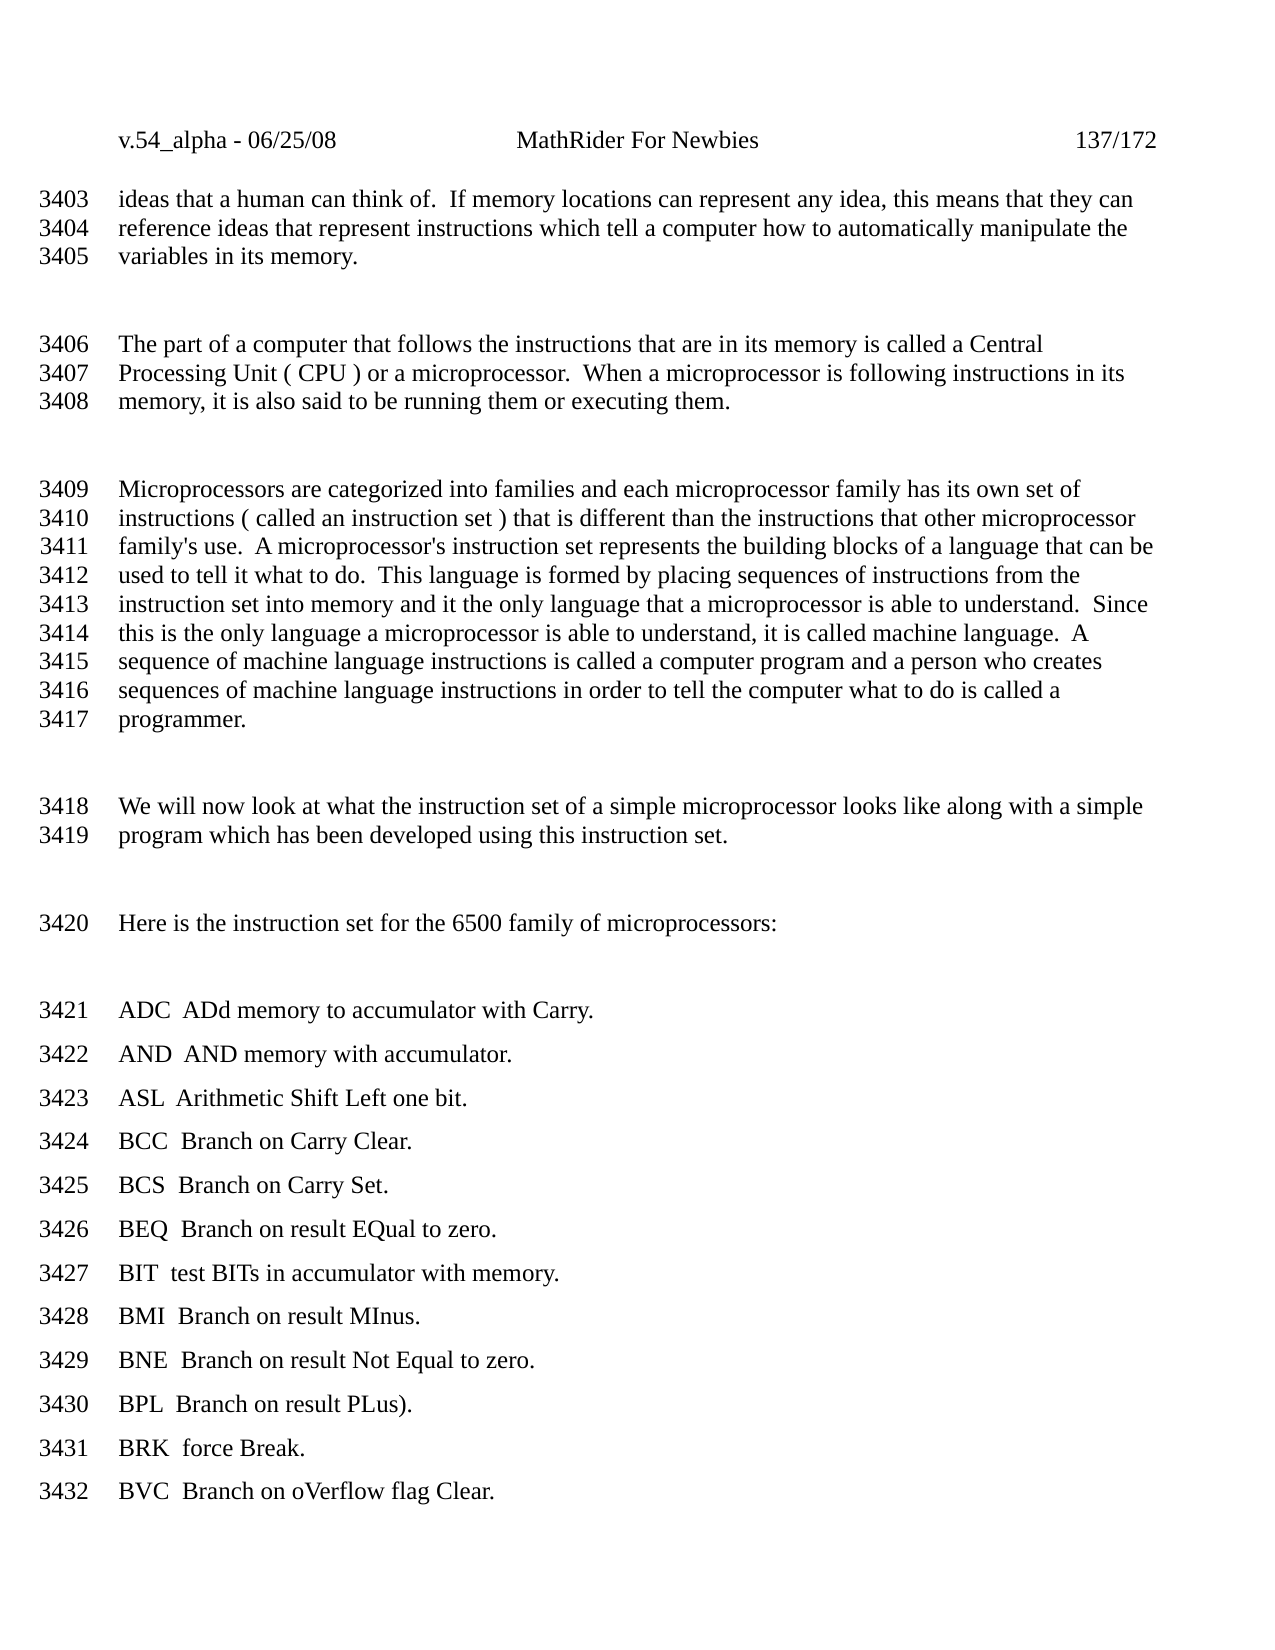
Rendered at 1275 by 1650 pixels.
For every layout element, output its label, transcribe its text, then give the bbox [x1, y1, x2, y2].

text BPL Branch on result PLus). [118, 1389, 1157, 1418]
text BRK force Break. [118, 1433, 1157, 1461]
text We will now look at what the instruction set of a simple microprocessor looks like along with a simple program which has been developed using this instruction set. [118, 791, 1157, 849]
text AND AND memory with accumulator. [118, 1039, 1157, 1068]
text BEQ Branch on result EQual to zero. [118, 1214, 1157, 1243]
text ADC ADd memory to accumulator with Carry. [118, 995, 1157, 1024]
text Microprocessors are categorized into families and each microprocessor family has its own set of instructions ( called an instruction set ) that is different than the instructions that other microprocessor family's use. A microprocessor's instruction set represents the building blocks of a language that can be used to tell it what to do. This language is formed by placing sequences of instructions from the instruction set into memory and it the only language that a microprocessor is able to understand. Since this is the only language a microprocessor is able to understand, it is called machine language. A sequence of machine language instructions is called a computer program and a person who creates sequences of machine language instructions in order to tell the computer what to do is called a programmer. [118, 474, 1157, 733]
text Here is the instruction set for the 6500 family of microprocessors: [118, 908, 1157, 936]
text BIT test BITs in accumulator with memory. [118, 1258, 1157, 1286]
text ideas that a human can think of. If memory locations can represent any idea, this means that they can reference ideas that represent instructions which tell a computer how to automatically manipulate the variables in its memory. [118, 184, 1157, 270]
text The part of a computer that follows the instructions that are in its memory is called a Central Processing Unit ( CPU ) or a microprocessor. When a microprocessor is following instructions in its memory, it is also said to be running them or executing them. [118, 329, 1157, 415]
text BMI Branch on result MInus. [118, 1301, 1157, 1330]
text BCS Branch on Carry Set. [118, 1170, 1157, 1199]
text BNE Branch on result Not Equal to zero. [118, 1345, 1157, 1374]
text BVC Branch on oVerflow flag Clear. [118, 1476, 1157, 1505]
text ASL Arithmetic Shift Left one bit. [118, 1083, 1157, 1111]
text BCC Branch on Carry Clear. [118, 1126, 1157, 1155]
